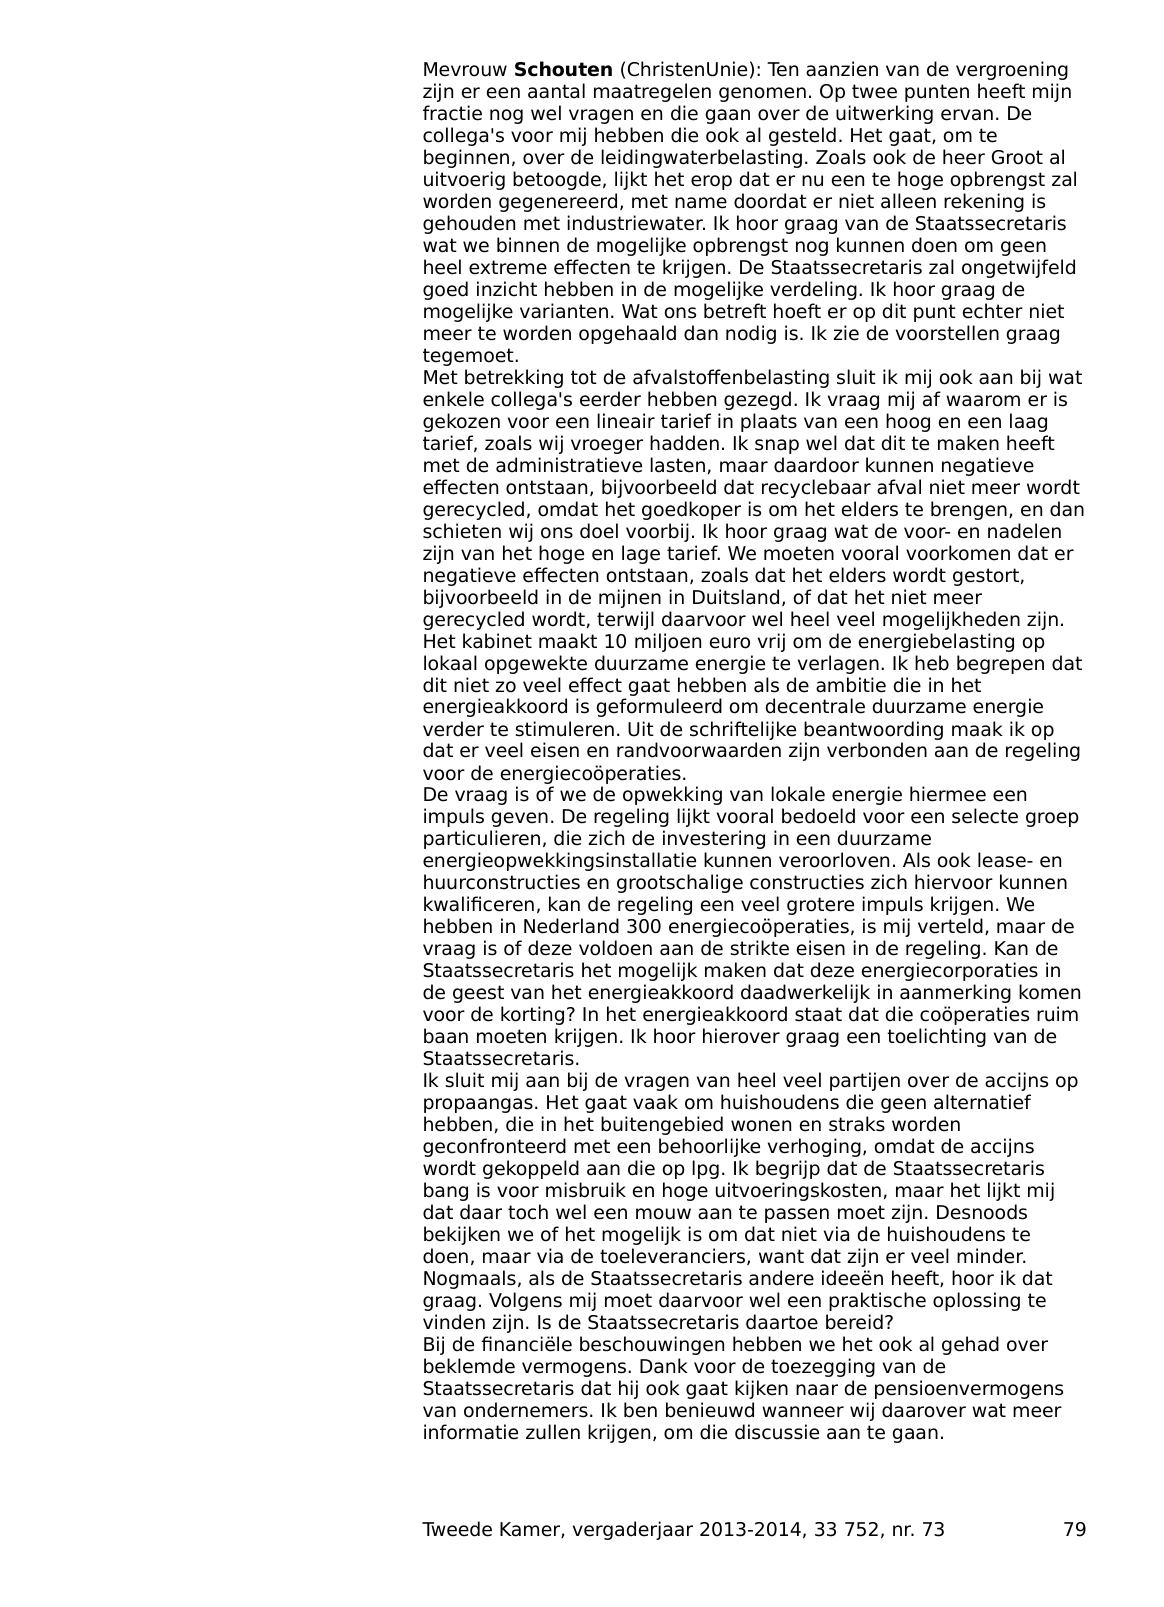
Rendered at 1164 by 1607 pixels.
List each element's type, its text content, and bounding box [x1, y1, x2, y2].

text Ik sluit mij aan bij de vragen van heel veel partijen over de accijns op propaangas. Het gaat vaak om huishoudens die geen alternatief hebben, die in het buitengebied wonen en straks worden geconfronteerd met een behoorlijke verhoging, omdat de accijns wordt gekoppeld aan die op lpg. Ik begrijp dat de Staatssecretaris bang is voor misbruik en hoge uitvoeringskosten, maar het lijkt mij dat daar toch wel een mouw aan te passen moet zijn. Desnoods bekijken we of het mogelijk is om dat niet via de huishoudens te doen, maar via de toeleveranciers, want dat zijn er veel minder. Nogmaals, als de Staatssecretaris andere ideeën heeft, hoor ik dat graag. Volgens mij moet daarvoor wel een praktische oplossing te vinden zijn. Is de Staatssecretaris daartoe bereid? [422, 1070, 1087, 1334]
text Bij de financiële beschouwingen hebben we het ook al gehad over beklemde vermogens. Dank voor de toezegging van de Staatssecretaris dat hij ook gaat kijken naar de pensioenvermogens van ondernemers. Ik ben benieuwd wanneer wij daarover wat meer informatie zullen krijgen, om die discussie aan te gaan. [422, 1334, 1087, 1444]
text Met betrekking tot de afvalstoffenbelasting sluit ik mij ook aan bij wat enkele collega's eerder hebben gezegd. Ik vraag mij af waarom er is gekozen voor een lineair tarief in plaats van een hoog en een laag tarief, zoals wij vroeger hadden. Ik snap wel dat dit te maken heeft met de administratieve lasten, maar daardoor kunnen negatieve effecten ontstaan, bijvoorbeeld dat recyclebaar afval niet meer wordt gerecycled, omdat het goedkoper is om het elders te brengen, en dan schieten wij ons doel voorbij. Ik hoor graag wat de voor- en nadelen zijn van het hoge en lage tarief. We moeten vooral voorkomen dat er negatieve effecten ontstaan, zoals dat het elders wordt gestort, bijvoorbeeld in de mijnen in Duitsland, of dat het niet meer gerecycled wordt, terwijl daarvoor wel heel veel mogelijkheden zijn. [422, 367, 1087, 631]
text De vraag is of we de opwekking van lokale energie hiermee een impuls geven. De regeling lijkt vooral bedoeld voor een selecte groep particulieren, die zich de investering in een duurzame energieopwekkingsinstallatie kunnen veroorloven. Als ook lease- en huurconstructies en grootschalige constructies zich hiervoor kunnen kwalificeren, kan de regeling een veel grotere impuls krijgen. We hebben in Nederland 300 energiecoöperaties, is mij verteld, maar de vraag is of deze voldoen aan de strikte eisen in de regeling. Kan de Staatssecretaris het mogelijk maken dat deze energiecorporaties in de geest van het energieakkoord daadwerkelijk in aanmerking komen voor de korting? In het energieakkoord staat dat die coöperaties ruim baan moeten krijgen. Ik hoor hierover graag een toelichting van de Staatssecretaris. [422, 784, 1087, 1070]
text Mevrouw Schouten (ChristenUnie): Ten aanzien van de vergroening zijn er een aantal maatregelen genomen. Op twee punten heeft mijn fractie nog wel vragen en die gaan over de uitwerking ervan. De collega's voor mij hebben die ook al gesteld. Het gaat, om te beginnen, over de leidingwaterbelasting. Zoals ook de heer Groot al uitvoerig betoogde, lijkt het erop dat er nu een te hoge opbrengst zal worden gegenereerd, met name doordat er niet alleen rekening is gehouden met industriewater. Ik hoor graag van de Staatssecretaris wat we binnen de mogelijke opbrengst nog kunnen doen om geen heel extreme effecten te krijgen. De Staatssecretaris zal ongetwijfeld goed inzicht hebben in de mogelijke verdeling. Ik hoor graag de mogelijke varianten. Wat ons betreft hoeft er op dit punt echter niet meer te worden opgehaald dan nodig is. Ik zie de voorstellen graag tegemoet. [422, 59, 1087, 367]
text Het kabinet maakt 10 miljoen euro vrij om de energiebelasting op lokaal opgewekte duurzame energie te verlagen. Ik heb begrepen dat dit niet zo veel effect gaat hebben als de ambitie die in het energieakkoord is geformuleerd om decentrale duurzame energie verder te stimuleren. Uit de schriftelijke beantwoording maak ik op dat er veel eisen en randvoorwaarden zijn verbonden aan de regeling voor de energiecoöperaties. [422, 631, 1087, 784]
